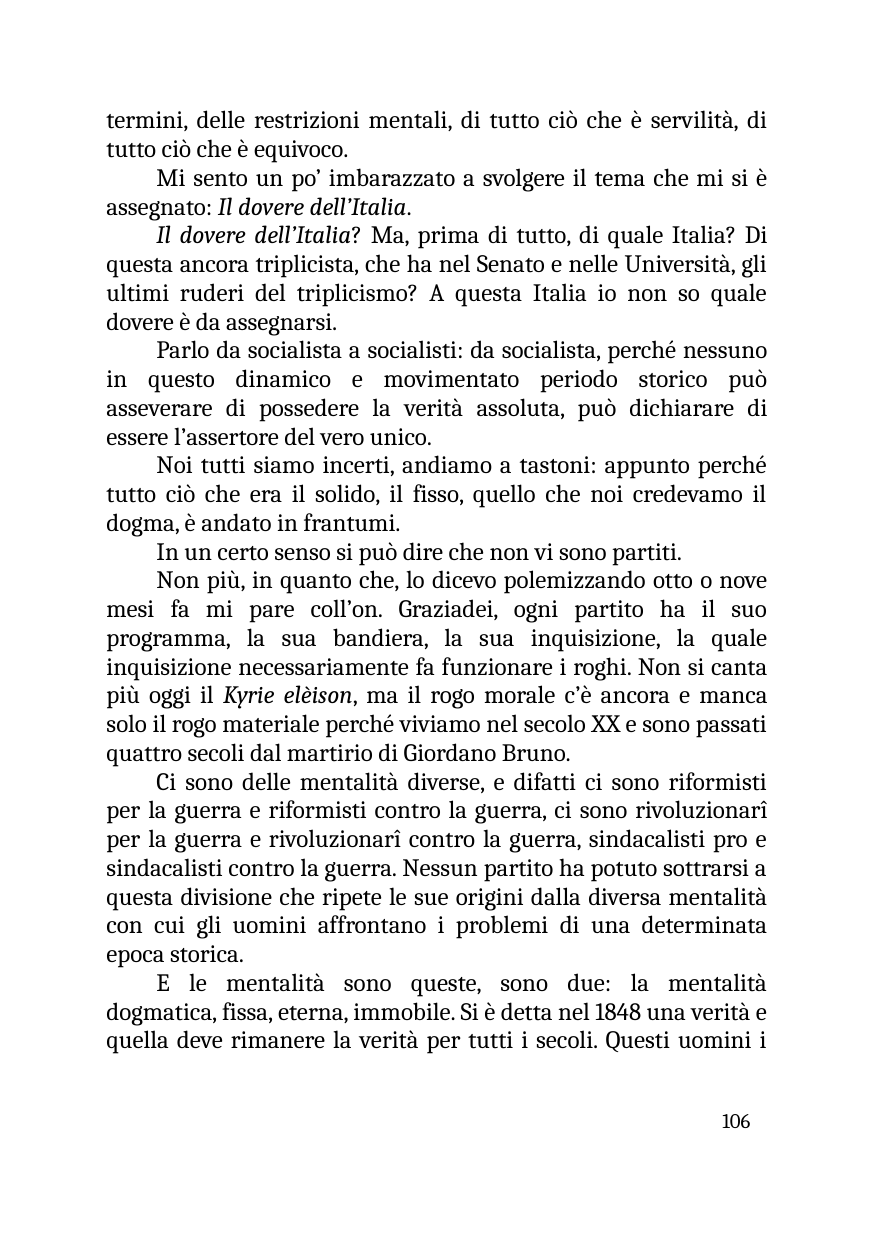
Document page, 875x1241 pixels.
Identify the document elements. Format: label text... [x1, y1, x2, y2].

text Non più, in quanto che, lo dicevo polemizzando otto o nove mesi fa mi pare coll’on. Graziadei, ogni partito ha il suo programma, la sua bandiera, la sua inquisizione, la quale inquisizione necessariamente fa funzionare i roghi. Non si canta più oggi il Kyrie elèison, ma il rogo morale c’è ancora e manca solo il rogo materiale perché viviamo nel secolo XX e sono passati quattro secoli dal martirio di Giordano Bruno. [106, 566, 768, 767]
text Parlo da socialista a socialisti: da socialista, perché nessuno in questo dinamico e movimentato periodo storico può asseverare di possedere la verità assoluta, può dichiarare di essere l’assertore del vero unico. [106, 336, 768, 451]
text Ci sono delle mentalità diverse, e difatti ci sono riformisti per la guerra e riformisti contro la guerra, ci sono rivoluzionarî per la guerra e rivoluzionarî contro la guerra, sindacalisti pro e sindacalisti contro la guerra. Nessun partito ha potuto sottrarsi a questa divisione che ripete le sue origini dalla diversa mentalità con cui gli uomini affrontano i problemi di una determinata epoca storica. [106, 767, 768, 969]
text Noi tutti siamo incerti, andiamo a tastoni: appunto perché tutto ciò che era il solido, il fisso, quello che noi credevamo il dogma, è andato in frantumi. [106, 451, 768, 537]
text In un certo senso si può dire che non vi sono partiti. [106, 537, 768, 566]
text termini, delle restrizioni mentali, di tutto ciò che è servilità, di tutto ciò che è equivoco. [106, 106, 768, 164]
text E le mentalità sono queste, sono due: la mentalità dogmatica, fissa, eterna, immobile. Si è detta nel 1848 una verità e quella deve rimanere la verità per tutti i secoli. Questi uomini i [106, 969, 768, 1055]
text Il dovere dell’Italia? Ma, prima di tutto, di quale Italia? Di questa ancora triplicista, che ha nel Senato e nelle Università, gli ultimi ruderi del triplicismo? A questa Italia io non so quale dovere è da assegnarsi. [106, 221, 768, 336]
text Mi sento un po’ imbarazzato a svolgere il tema che mi si è assegnato: Il dovere dell’Italia. [106, 164, 768, 221]
